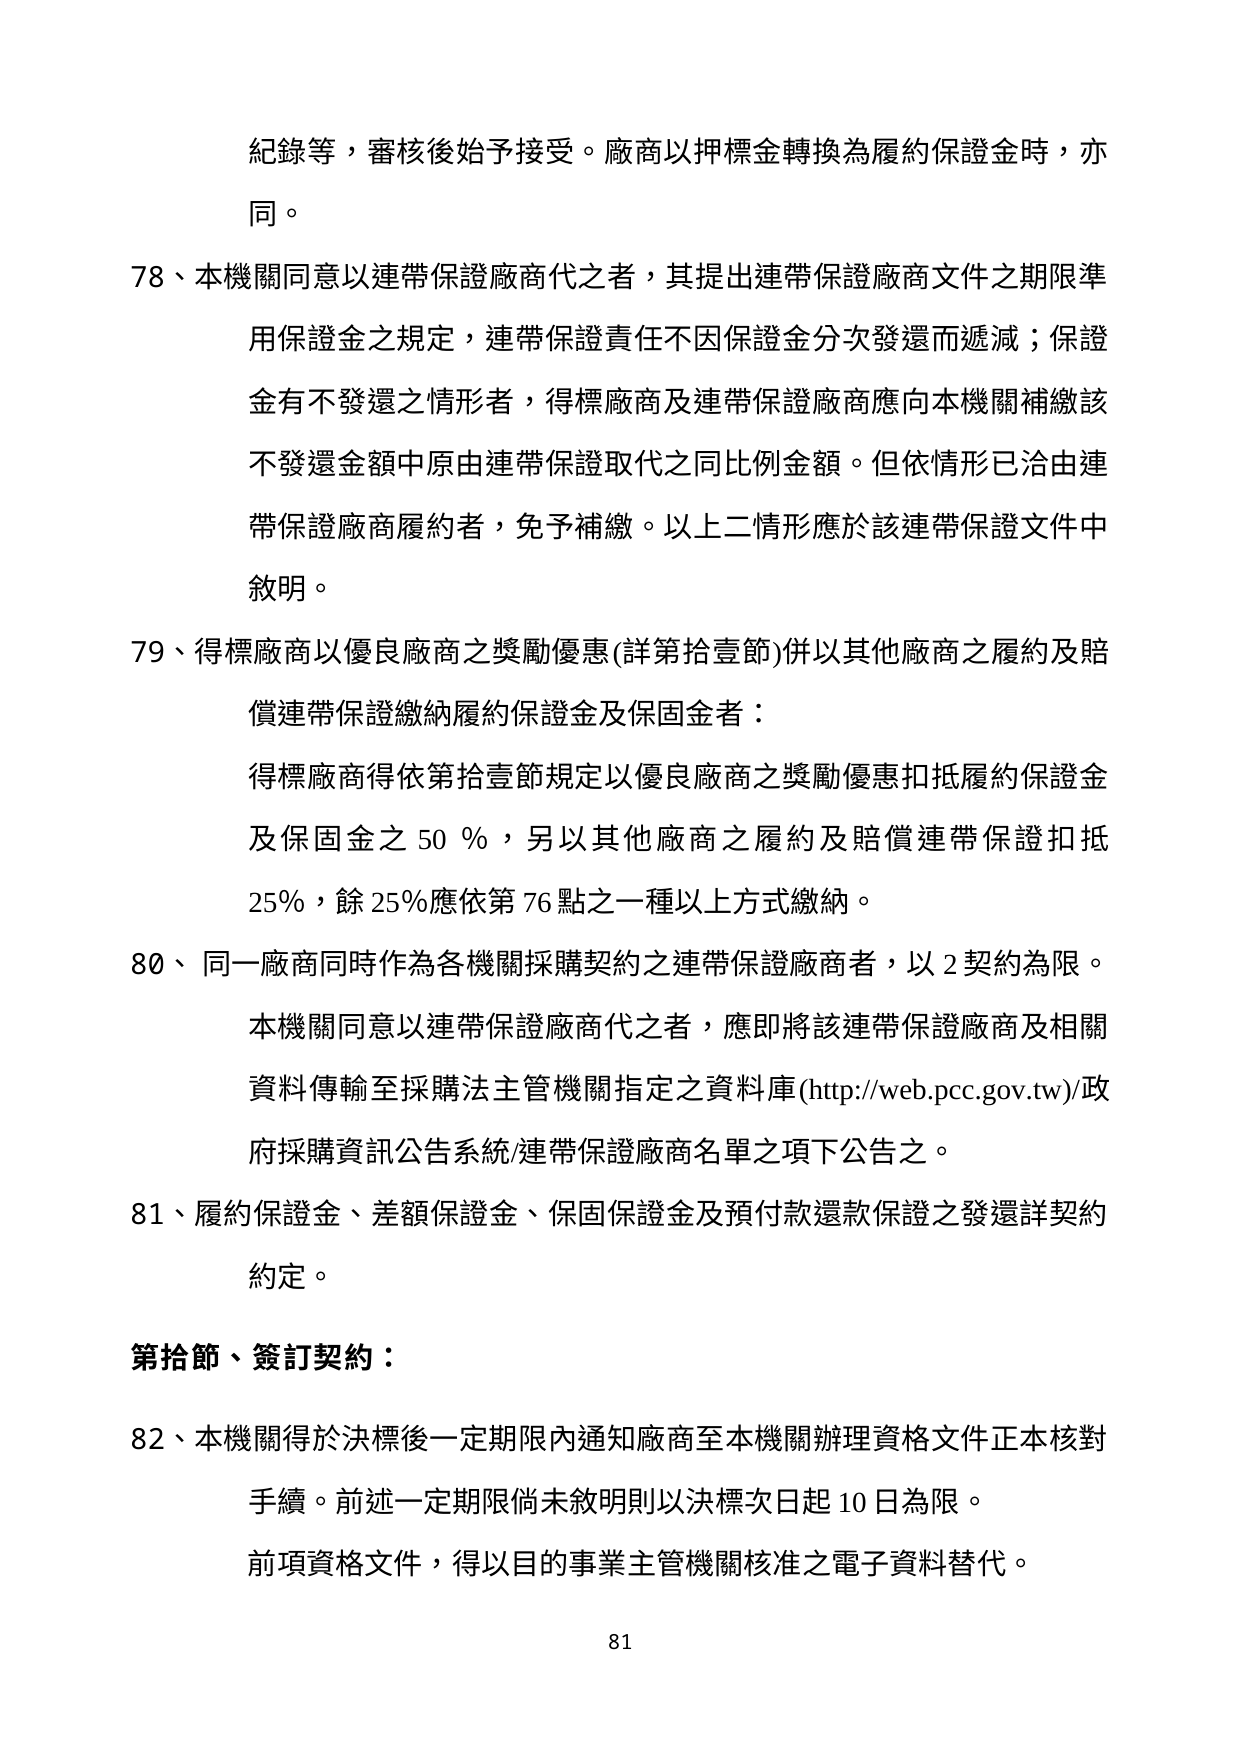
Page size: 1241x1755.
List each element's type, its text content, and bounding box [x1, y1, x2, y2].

list 同一廠商同時作為各機關採購契約之連帶保證廠商者，以2契約為限。本機關同意以連帶保證廠商代之者，應即將該連帶保證廠商及相關資料傳輸至採購法主管機關指定之資料庫(http://web.pcc.gov.tw)/政府採購資訊公告系統/連帶保證廠商名單之項下公告之。 [130, 920, 1110, 1170]
text 前項資格文件，得以目的事業主管機關核准之電子資料替代。 [189, 1520, 1110, 1583]
list 紀錄等，審核後始予接受。廠商以押標金轉換為履約保證金時，亦同。 [130, 108, 1110, 233]
list 履約保證金、差額保證金、保固保證金及預付款還款保證之發還詳契約約定。 [130, 1170, 1110, 1295]
text 得標廠商得依第拾壹節規定以優良廠商之獎勵優惠扣抵履約保證金及保固金之50 ％，另以其他廠商之履約及賠償連帶保證扣抵25％，餘25％應依第76點之一種以上方式繳納。 [248, 733, 1110, 920]
list 得標廠商以優良廠商之獎勵優惠(詳第拾壹節)併以其他廠商之履約及賠償連帶保證繳納履約保證金及保固金者： [130, 608, 1110, 733]
list 本機關得於決標後一定期限內通知廠商至本機關辦理資格文件正本核對手續。前述一定期限倘未敘明則以決標次日起10日為限。 [130, 1395, 1110, 1520]
list 本機關同意以連帶保證廠商代之者，其提出連帶保證廠商文件之期限準用保證金之規定，連帶保證責任不因保證金分次發還而遞減；保證金有不發還之情形者，得標廠商及連帶保證廠商應向本機關補繳該不發還金額中原由連帶保證取代之同比例金額。但依情形已洽由連帶保證廠商履約者，免予補繳。以上二情形應於該連帶保證文件中敘明。 [130, 233, 1110, 608]
text 第拾節、簽訂契約： [130, 1314, 1110, 1376]
